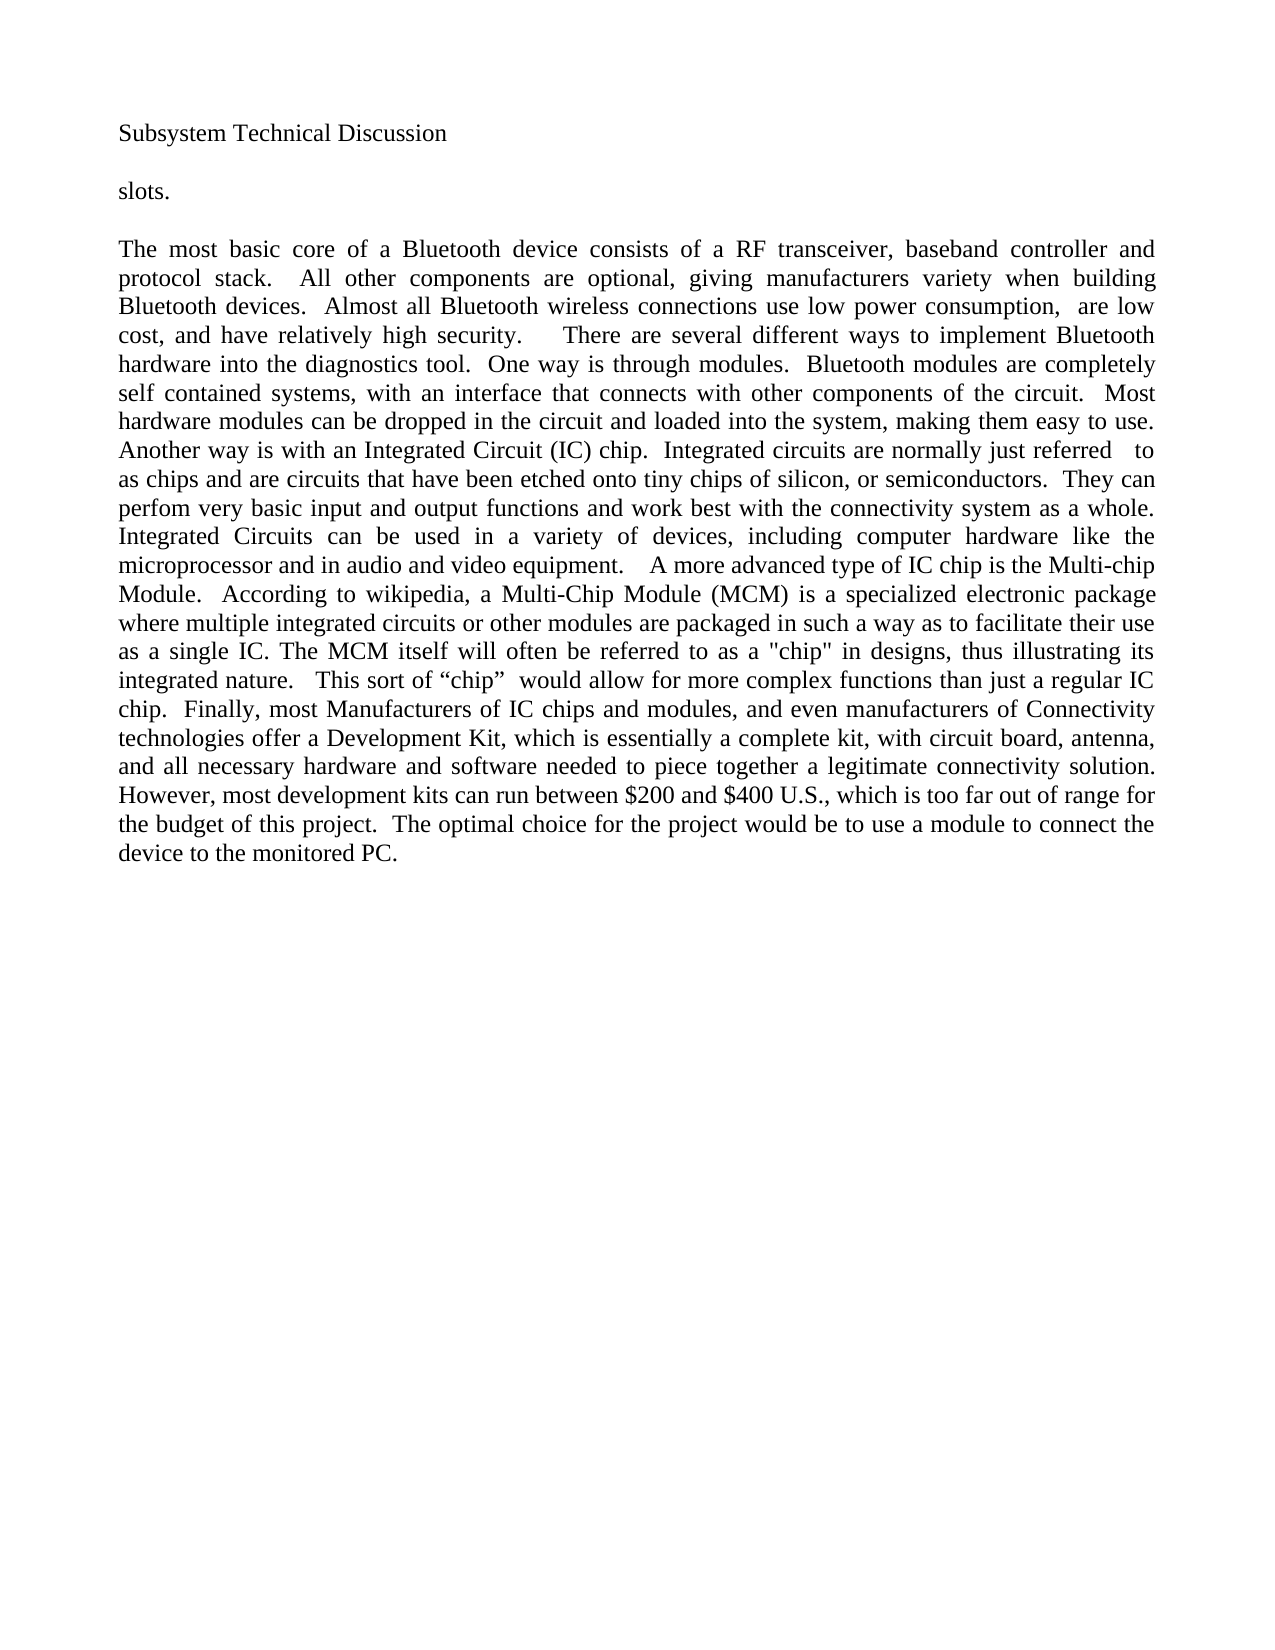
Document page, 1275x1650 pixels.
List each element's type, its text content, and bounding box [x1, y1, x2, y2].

text slots. [118, 176, 1157, 205]
text The most basic core of a Bluetooth device consists of a RF transceiver, baseband controller and protocol stack. All other components are optional, giving manufacturers variety when building Bluetooth devices. Almost all Bluetooth wireless connections use low power consumption, are low cost, and have relatively high security. There are several different ways to implement Bluetooth hardware into the diagnostics tool. One way is through modules. Bluetooth modules are completely self contained systems, with an interface that connects with other components of the circuit. Most hardware modules can be dropped in the circuit and loaded into the system, making them easy to use. Another way is with an Integrated Circuit (IC) chip. Integrated circuits are normally just referred to as chips and are circuits that have been etched onto tiny chips of silicon, or semiconductors. They can perfom very basic input and output functions and work best with the connectivity system as a whole. Integrated Circuits can be used in a variety of devices, including computer hardware like the microprocessor and in audio and video equipment. A more advanced type of IC chip is the Multi-chip Module. According to wikipedia, a Multi-Chip Module (MCM) is a specialized electronic package where multiple integrated circuits or other modules are packaged in such a way as to facilitate their use as a single IC. The MCM itself will often be referred to as a "chip" in designs, thus illustrating its integrated nature. This sort of “chip” would allow for more complex functions than just a regular IC chip. Finally, most Manufacturers of IC chips and modules, and even manufacturers of Connectivity technologies offer a Development Kit, which is essentially a complete kit, with circuit board, antenna, and all necessary hardware and software needed to piece together a legitimate connectivity solution. However, most development kits can run between $200 and $400 U.S., which is too far out of range for the budget of this project. The optimal choice for the project would be to use a module to connect the device to the monitored PC. [118, 234, 1157, 866]
